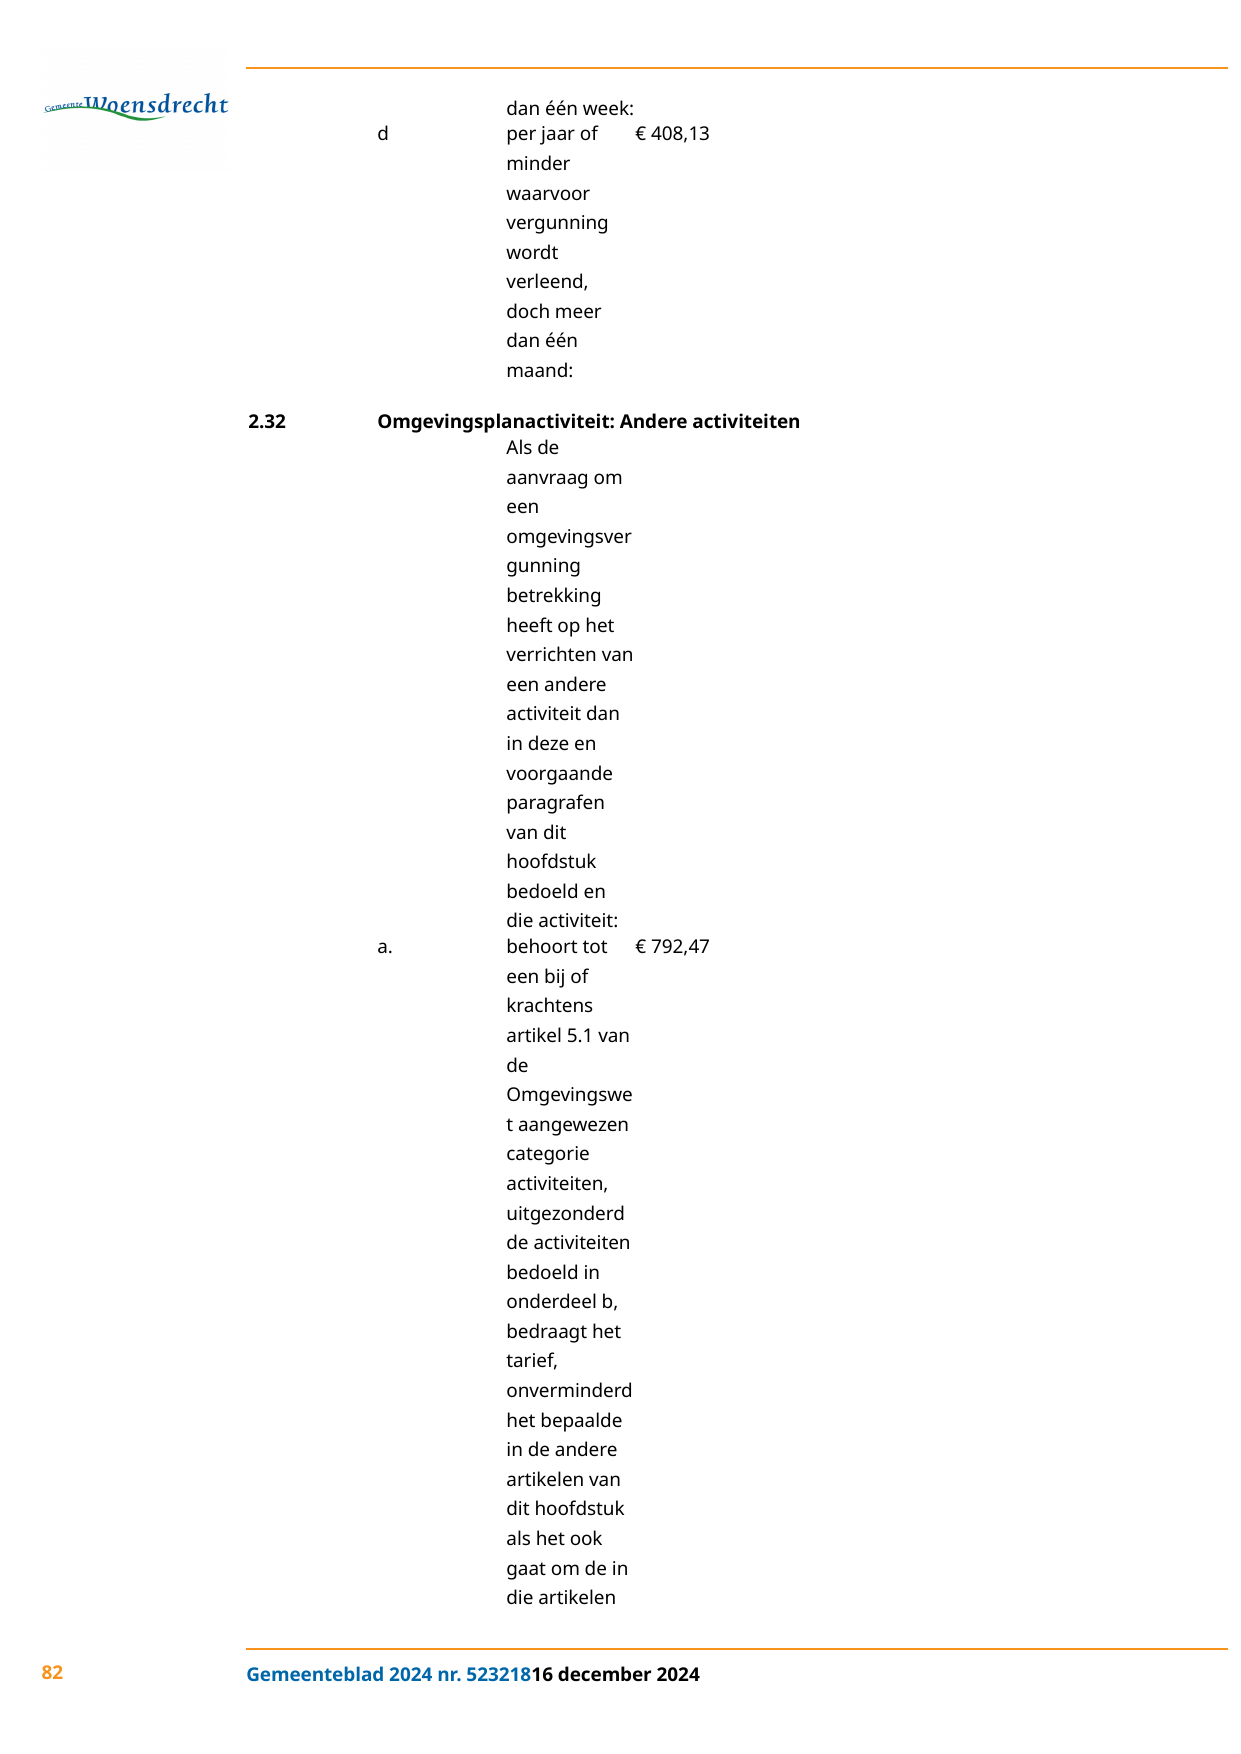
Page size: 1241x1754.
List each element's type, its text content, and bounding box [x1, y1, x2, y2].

table_cell d [377, 121, 506, 383]
table_cell [764, 383, 1022, 409]
table_cell dan één week: [506, 95, 635, 121]
table_cell [894, 409, 1152, 434]
table_cell [248, 383, 377, 409]
picture [41, 47, 231, 172]
table_cell Als de aanvraag om een omgevingsvergunning betrekking heeft op het verrichten van een andere activiteit dan in deze en voorgaande paragrafen van dit hoofdstuk bedoeld en die activiteit: [506, 434, 635, 933]
table_cell [248, 121, 377, 383]
table_cell [635, 383, 764, 409]
table_cell a. [377, 934, 506, 1610]
table_cell [1023, 934, 1152, 1610]
table_cell [635, 434, 764, 933]
table_cell [1023, 121, 1152, 383]
table_cell [764, 95, 1022, 121]
table_cell [248, 434, 377, 933]
table_cell [377, 383, 506, 409]
table_cell behoort tot een bij of krachtens artikel 5.1 van de Omgevingswet aangewezen categorie activiteiten, uitgezonderd de activiteiten bedoeld in onderdeel b, bedraagt het tarief, onverminderd het bepaalde in de andere artikelen van dit hoofdstuk als het ook gaat om de in die artikelen [506, 934, 635, 1610]
table_cell per jaar of minder waarvoor vergunning wordt verleend, doch meer dan één maand: [506, 121, 635, 383]
table_cell € 792,47 [635, 934, 764, 1610]
table_cell [377, 95, 506, 121]
table_cell [506, 383, 635, 409]
table_cell [635, 95, 764, 121]
table_cell [1023, 383, 1152, 409]
table_cell € 408,13 [635, 121, 764, 383]
table_cell [377, 434, 506, 933]
table_cell [764, 934, 1022, 1610]
table_cell [764, 121, 1022, 383]
table_cell Omgevingsplanactiviteit: Andere activiteiten [377, 409, 893, 434]
table_cell [248, 95, 377, 121]
table_cell [764, 434, 1022, 933]
table_cell [1023, 95, 1152, 121]
table_cell 2.32 [248, 409, 377, 434]
table_cell [1023, 434, 1152, 933]
table_cell [248, 934, 377, 1610]
